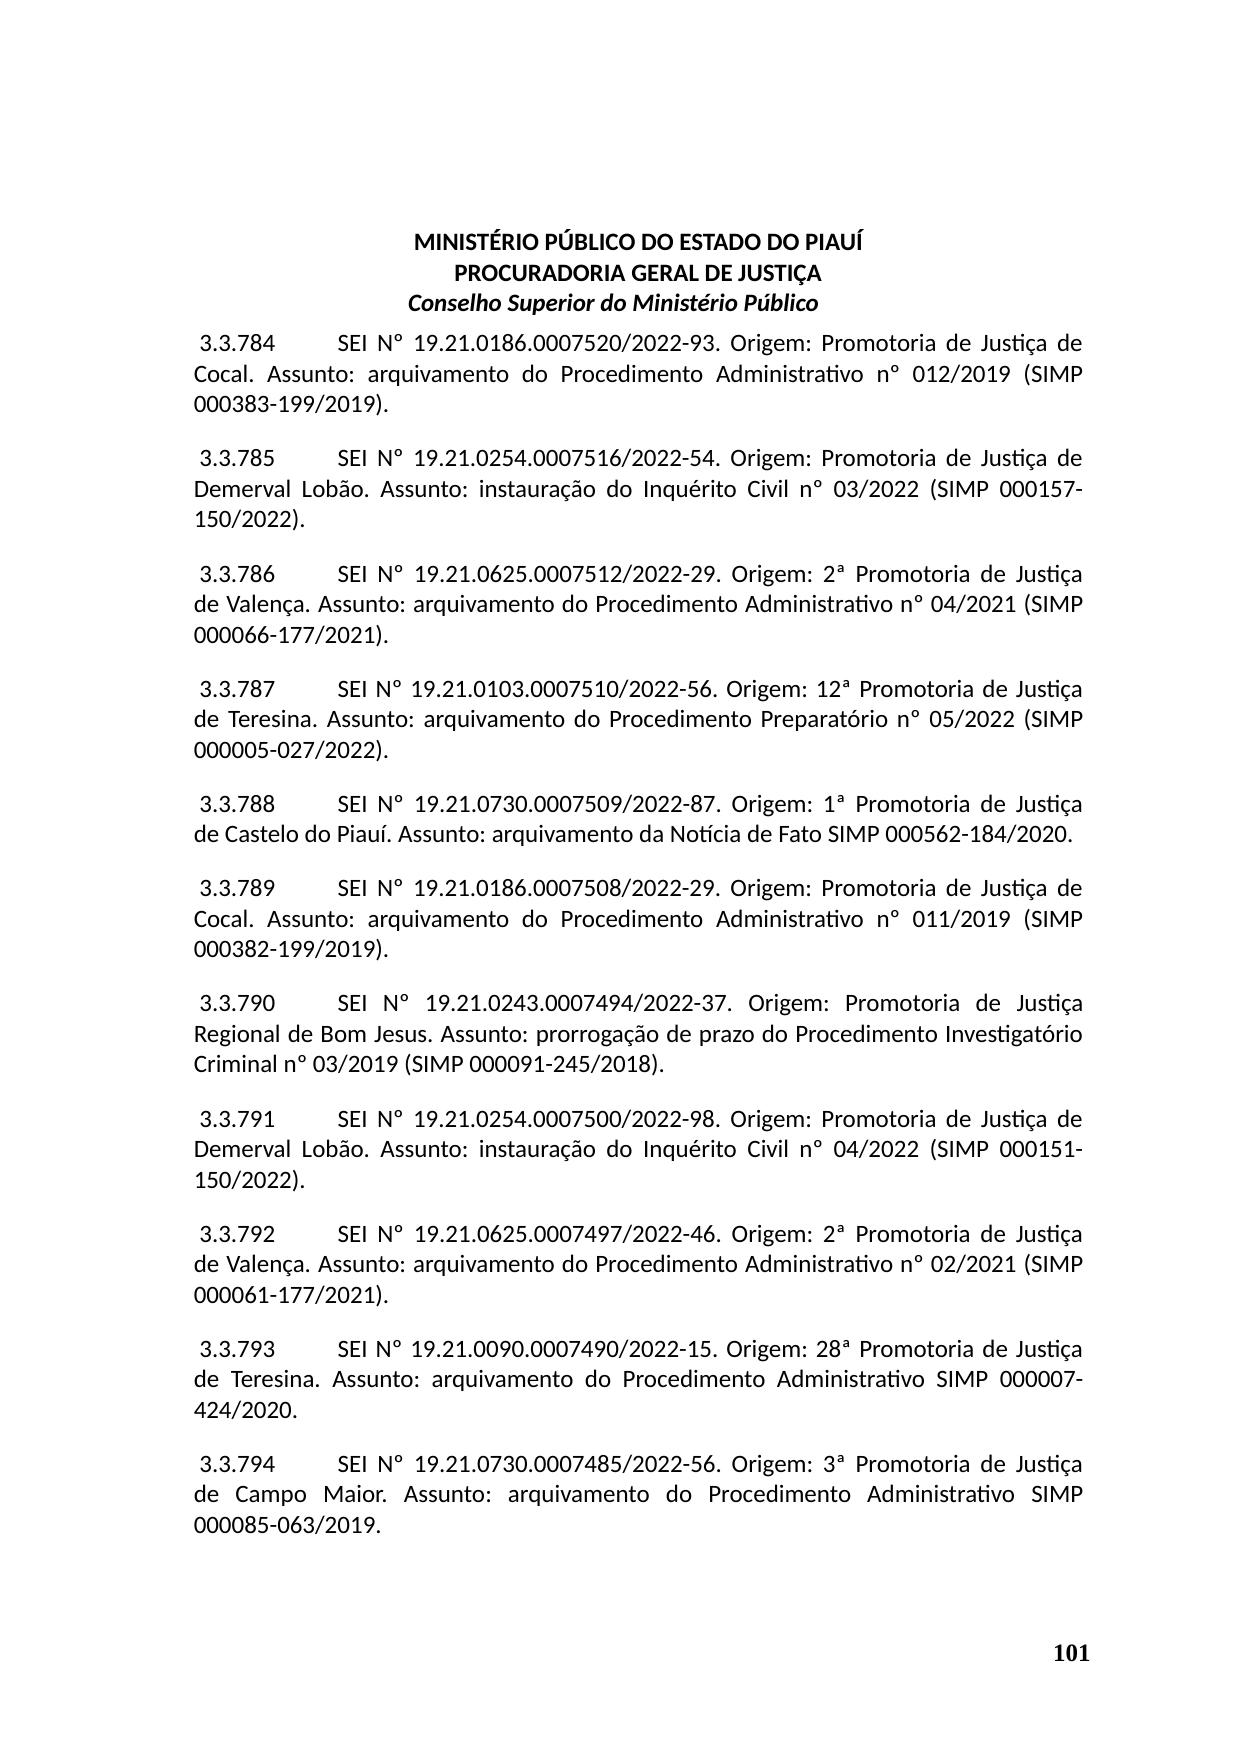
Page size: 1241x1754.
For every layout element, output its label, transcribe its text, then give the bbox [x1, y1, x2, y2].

list SEI Nº 19.21.0625.0007512/2022-29. Origem: 2ª Promotoria de Justiça de Valença. Assunto: arquivamento do Procedimento Administrativo nº 04/2021 (SIMP 000066-177/2021). [193, 558, 1084, 649]
list SEI Nº 19.21.0730.0007509/2022-87. Origem: 1ª Promotoria de Justiça de Castelo do Piauí. Assunto: arquivamento da Notícia de Fato SIMP 000562-184/2020. [193, 788, 1084, 849]
list SEI Nº 19.21.0254.0007500/2022-98. Origem: Promotoria de Justiça de Demerval Lobão. Assunto: instauração do Inquérito Civil nº 04/2022 (SIMP 000151-150/2022). [193, 1103, 1084, 1194]
list SEI Nº 19.21.0103.0007510/2022-56. Origem: 12ª Promotoria de Justiça de Teresina. Assunto: arquivamento do Procedimento Preparatório nº 05/2022 (SIMP 000005-027/2022). [193, 673, 1084, 764]
list SEI Nº 19.21.0625.0007497/2022-46. Origem: 2ª Promotoria de Justiça de Valença. Assunto: arquivamento do Procedimento Administrativo nº 02/2021 (SIMP 000061-177/2021). [193, 1218, 1084, 1309]
list SEI Nº 19.21.0186.0007520/2022-93. Origem: Promotoria de Justiça de Cocal. Assunto: arquivamento do Procedimento Administrativo nº 012/2019 (SIMP 000383-199/2019). [193, 327, 1084, 419]
list SEI Nº 19.21.0090.0007490/2022-15. Origem: 28ª Promotoria de Justiça de Teresina. Assunto: arquivamento do Procedimento Administrativo SIMP 000007-424/2020. [193, 1333, 1084, 1424]
list SEI Nº 19.21.0186.0007508/2022-29. Origem: Promotoria de Justiça de Cocal. Assunto: arquivamento do Procedimento Administrativo nº 011/2019 (SIMP 000382-199/2019). [193, 872, 1084, 964]
list SEI Nº 19.21.0254.0007516/2022-54. Origem: Promotoria de Justiça de Demerval Lobão. Assunto: instauração do Inquérito Civil nº 03/2022 (SIMP 000157-150/2022). [193, 443, 1084, 534]
list SEI Nº 19.21.0730.0007485/2022-56. Origem: 3ª Promotoria de Justiça de Campo Maior. Assunto: arquivamento do Procedimento Administrativo SIMP 000085-063/2019. [193, 1448, 1084, 1539]
list SEI Nº 19.21.0243.0007494/2022-37. Origem: Promotoria de Justiça Regional de Bom Jesus. Assunto: prorrogação de prazo do Procedimento Investigatório Criminal nº 03/2019 (SIMP 000091-245/2018). [193, 988, 1084, 1079]
